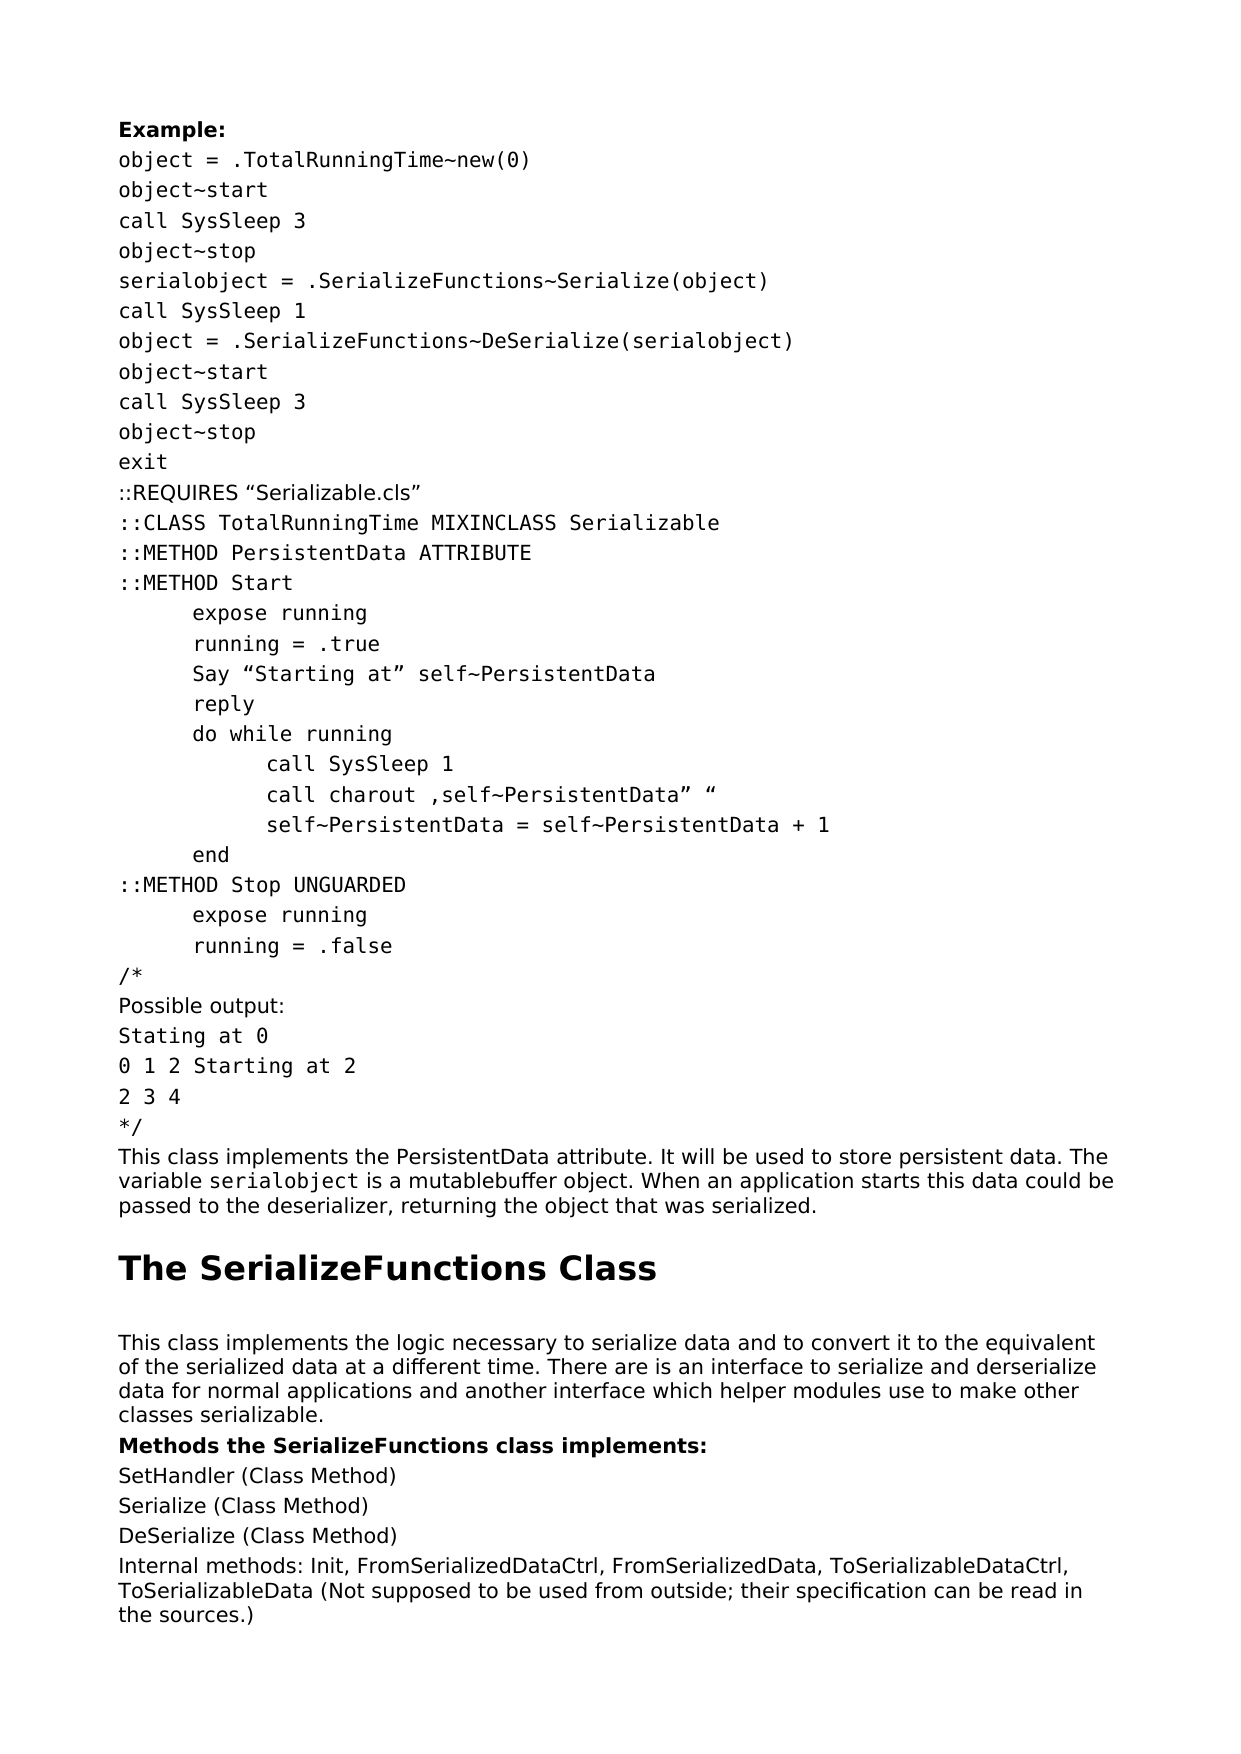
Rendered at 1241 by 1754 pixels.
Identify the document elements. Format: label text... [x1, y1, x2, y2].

text Stating at 0 [118, 1024, 1122, 1049]
text end [118, 843, 1122, 867]
text call SysSleep 1 [118, 299, 1122, 324]
text /* [118, 964, 1122, 988]
text ::REQUIRES “Serializable.cls” [118, 481, 1122, 505]
text call charout ,self~PersistentData” “ [118, 783, 1122, 807]
text SetHandler (Class Method) [118, 1464, 1122, 1488]
text DeSerialize (Class Method) [118, 1524, 1122, 1549]
text Possible output: [118, 994, 1122, 1018]
text self~PersistentData = self~PersistentData + 1 [118, 813, 1122, 837]
text This class implements the PersistentData attribute. It will be used to store persistent data. The variable serialobject is a mutablebuffer object. When an application starts this data could be passed to the deserializer, returning the object that was serialized. [118, 1145, 1122, 1218]
text Example: [118, 118, 1122, 142]
text do while running [118, 722, 1122, 747]
text exit [118, 450, 1122, 475]
text object~stop [118, 239, 1122, 263]
text serialobject = .SerializeFunctions~Serialize(object) [118, 269, 1122, 293]
text */ [118, 1115, 1122, 1139]
text object~stop [118, 420, 1122, 444]
text object = .SerializeFunctions~DeSerialize(serialobject) [118, 329, 1122, 354]
text running = .false [118, 934, 1122, 958]
text expose running [118, 903, 1122, 928]
text running = .true [118, 632, 1122, 656]
text reply [118, 692, 1122, 716]
text expose running [118, 601, 1122, 626]
text 2 3 4 [118, 1085, 1122, 1109]
text ::METHOD PersistentData ATTRIBUTE [118, 541, 1122, 565]
text This class implements the logic necessary to serialize data and to convert it to the equivalent of the serialized data at a different time. There are is an interface to serialize and derserialize data for normal applications and another interface which helper modules use to make other classes serializable. [118, 1331, 1122, 1428]
text Say “Starting at” self~PersistentData [118, 662, 1122, 686]
text object~start [118, 178, 1122, 203]
text ::CLASS TotalRunningTime MIXINCLASS Serializable [118, 511, 1122, 535]
subtitle The SerializeFunctions Class [118, 1249, 1122, 1288]
text call SysSleep 3 [118, 209, 1122, 233]
text call SysSleep 1 [118, 752, 1122, 777]
text ::METHOD Start [118, 571, 1122, 596]
text 0 1 2 Starting at 2 [118, 1054, 1122, 1079]
text object~start [118, 360, 1122, 384]
text ::METHOD Stop UNGUARDED [118, 873, 1122, 898]
text Methods the SerializeFunctions class implements: [118, 1434, 1122, 1458]
text call SysSleep 3 [118, 390, 1122, 414]
text Internal methods: Init, FromSerializedDataCtrl, FromSerializedData, ToSerializableDataCtrl, ToSerializableData (Not supposed to be used from outside; their specification can be read in the sources.) [118, 1554, 1122, 1627]
text object = .TotalRunningTime~new(0) [118, 148, 1122, 173]
text Serialize (Class Method) [118, 1494, 1122, 1518]
